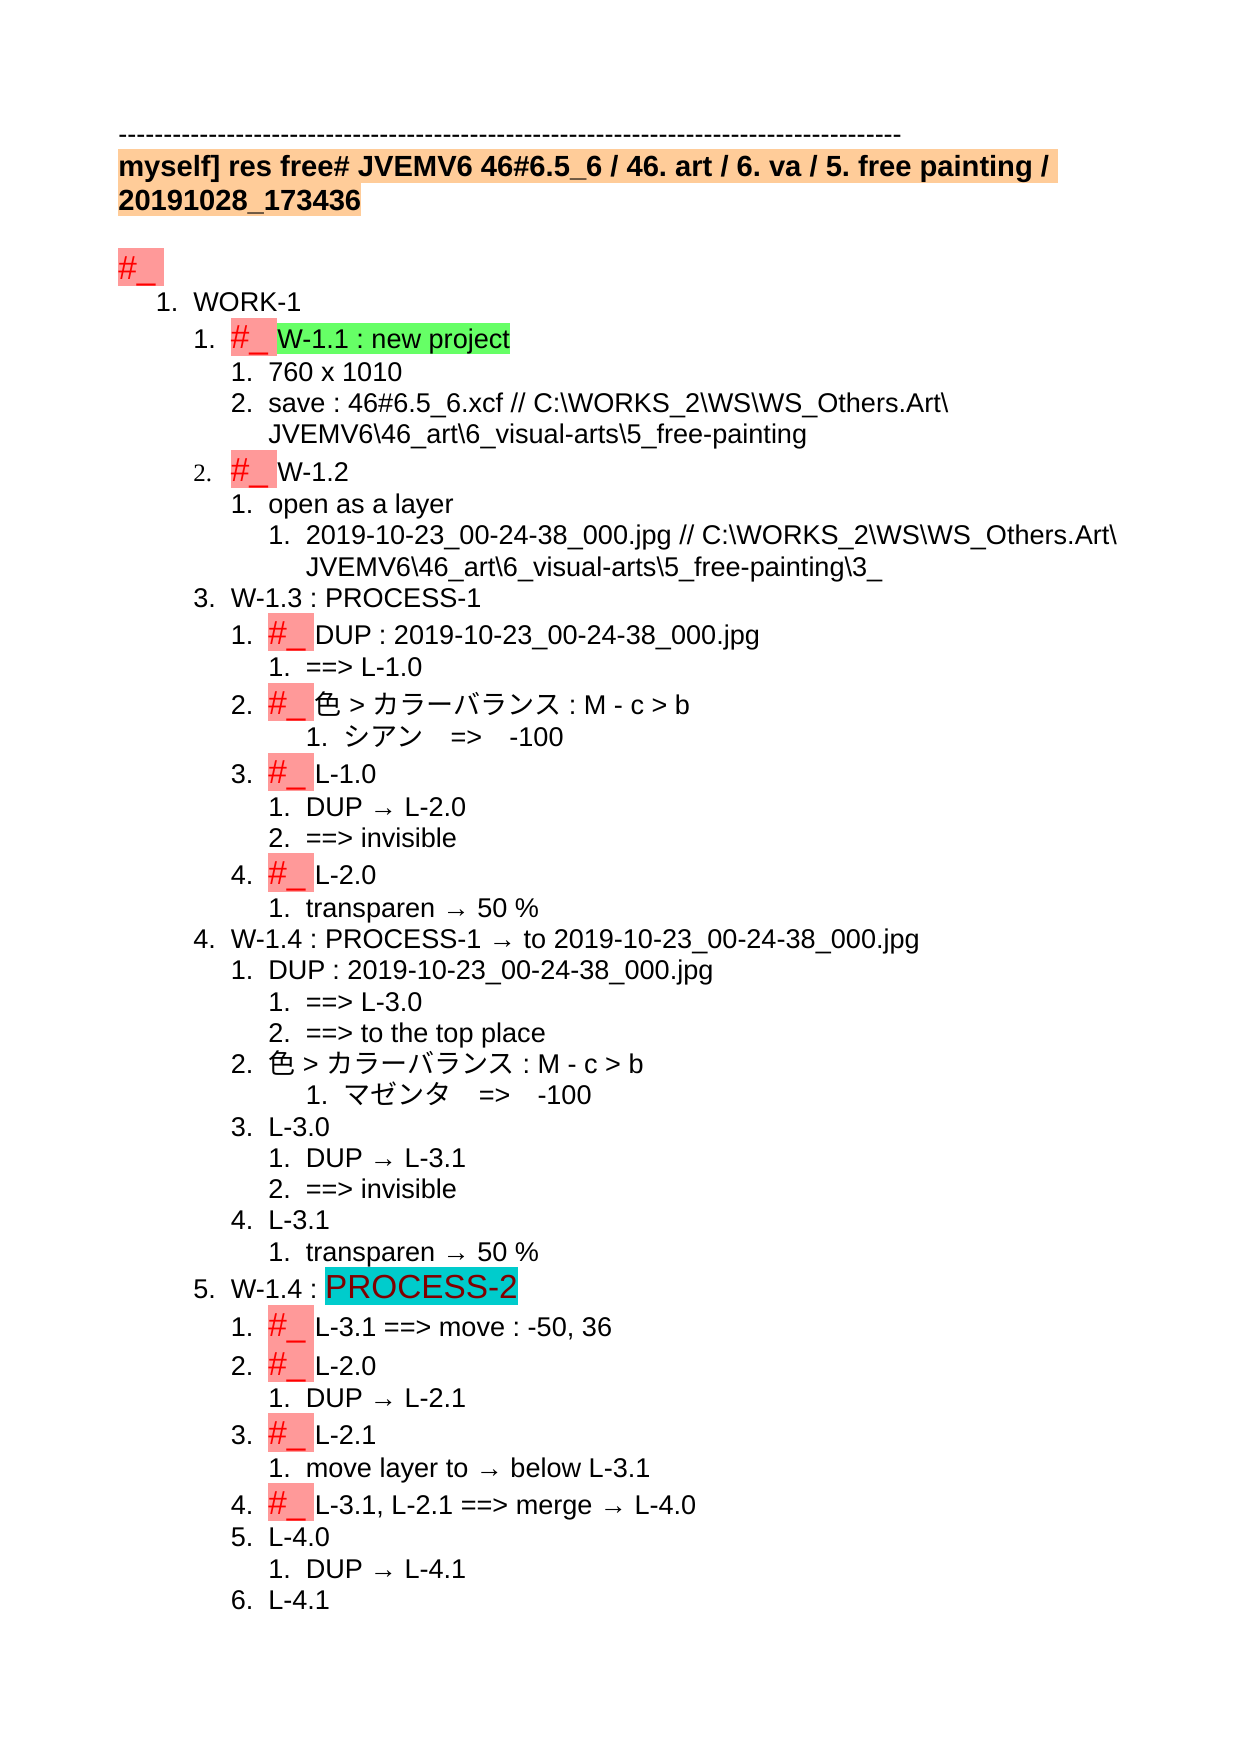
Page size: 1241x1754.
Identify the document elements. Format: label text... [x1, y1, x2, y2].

list DUP → L-2.0 [268, 791, 1122, 822]
text myself] res free# JVEMV6 46#6.5_6 / 46. art / 6. va / 5. free painting / 20191028_173436 [118, 149, 1122, 216]
list #_ DUP : 2019-10-23_00-24-38_000.jpg [231, 613, 1122, 651]
list DUP → L-4.1 [268, 1553, 1122, 1584]
list シアン => -100 [306, 721, 1122, 752]
list #_ L-1.0 [231, 752, 1122, 791]
list #_ L-2.0 [231, 1344, 1122, 1382]
list #_ W-1.2 [193, 449, 1122, 488]
list DUP → L-2.1 [268, 1382, 1122, 1413]
list L-4.1 [231, 1584, 1122, 1615]
list ==> L-3.0 [268, 986, 1122, 1017]
list #_ L-3.1 ==> move : -50, 36 [231, 1305, 1122, 1344]
list L-3.0 [231, 1111, 1122, 1142]
list save : 46#6.5_6.xcf // C:\WORKS_2\WS\WS_Others.Art\JVEMV6\46_art\6_visual-arts\5_free-painting [231, 387, 1122, 449]
list L-4.0 [231, 1521, 1122, 1553]
list #_ L-3.1, L-2.1 ==> merge → L-4.0 [231, 1483, 1122, 1521]
list WORK-1 [156, 286, 1122, 317]
text #_ [118, 248, 1122, 286]
list W-1.3 : PROCESS-1 [193, 582, 1122, 613]
list #_ 色 > カラーバランス : M - c > b [231, 683, 1122, 721]
list L-3.1 [231, 1204, 1122, 1236]
text --------------------------------------------------------------------------------------- [118, 118, 1122, 149]
list ==> invisible [268, 1173, 1122, 1204]
list ==> invisible [268, 822, 1122, 853]
list #_ L-2.1 [231, 1413, 1122, 1452]
list transparen → 50 % [268, 892, 1122, 923]
list open as a layer [231, 488, 1122, 519]
list transparen → 50 % [268, 1236, 1122, 1267]
list DUP → L-3.1 [268, 1142, 1122, 1173]
list ==> to the top place [268, 1017, 1122, 1048]
list マゼンタ => -100 [306, 1079, 1122, 1111]
list move layer to → below L-3.1 [268, 1452, 1122, 1483]
list DUP : 2019-10-23_00-24-38_000.jpg [231, 954, 1122, 986]
list #_ L-2.0 [231, 853, 1122, 892]
list 色 > カラーバランス : M - c > b [231, 1048, 1122, 1079]
list 2019-10-23_00-24-38_000.jpg // C:\WORKS_2\WS\WS_Others.Art\JVEMV6\46_art\6_visual-arts\5_free-painting\3_ [268, 519, 1122, 582]
list 760 x 1010 [231, 356, 1122, 387]
list #_ W-1.1 : new project [193, 317, 1122, 356]
list W-1.4 : PROCESS-1 → to 2019-10-23_00-24-38_000.jpg [193, 923, 1122, 954]
list W-1.4 : PROCESS-2 [193, 1267, 1122, 1305]
list ==> L-1.0 [268, 651, 1122, 683]
